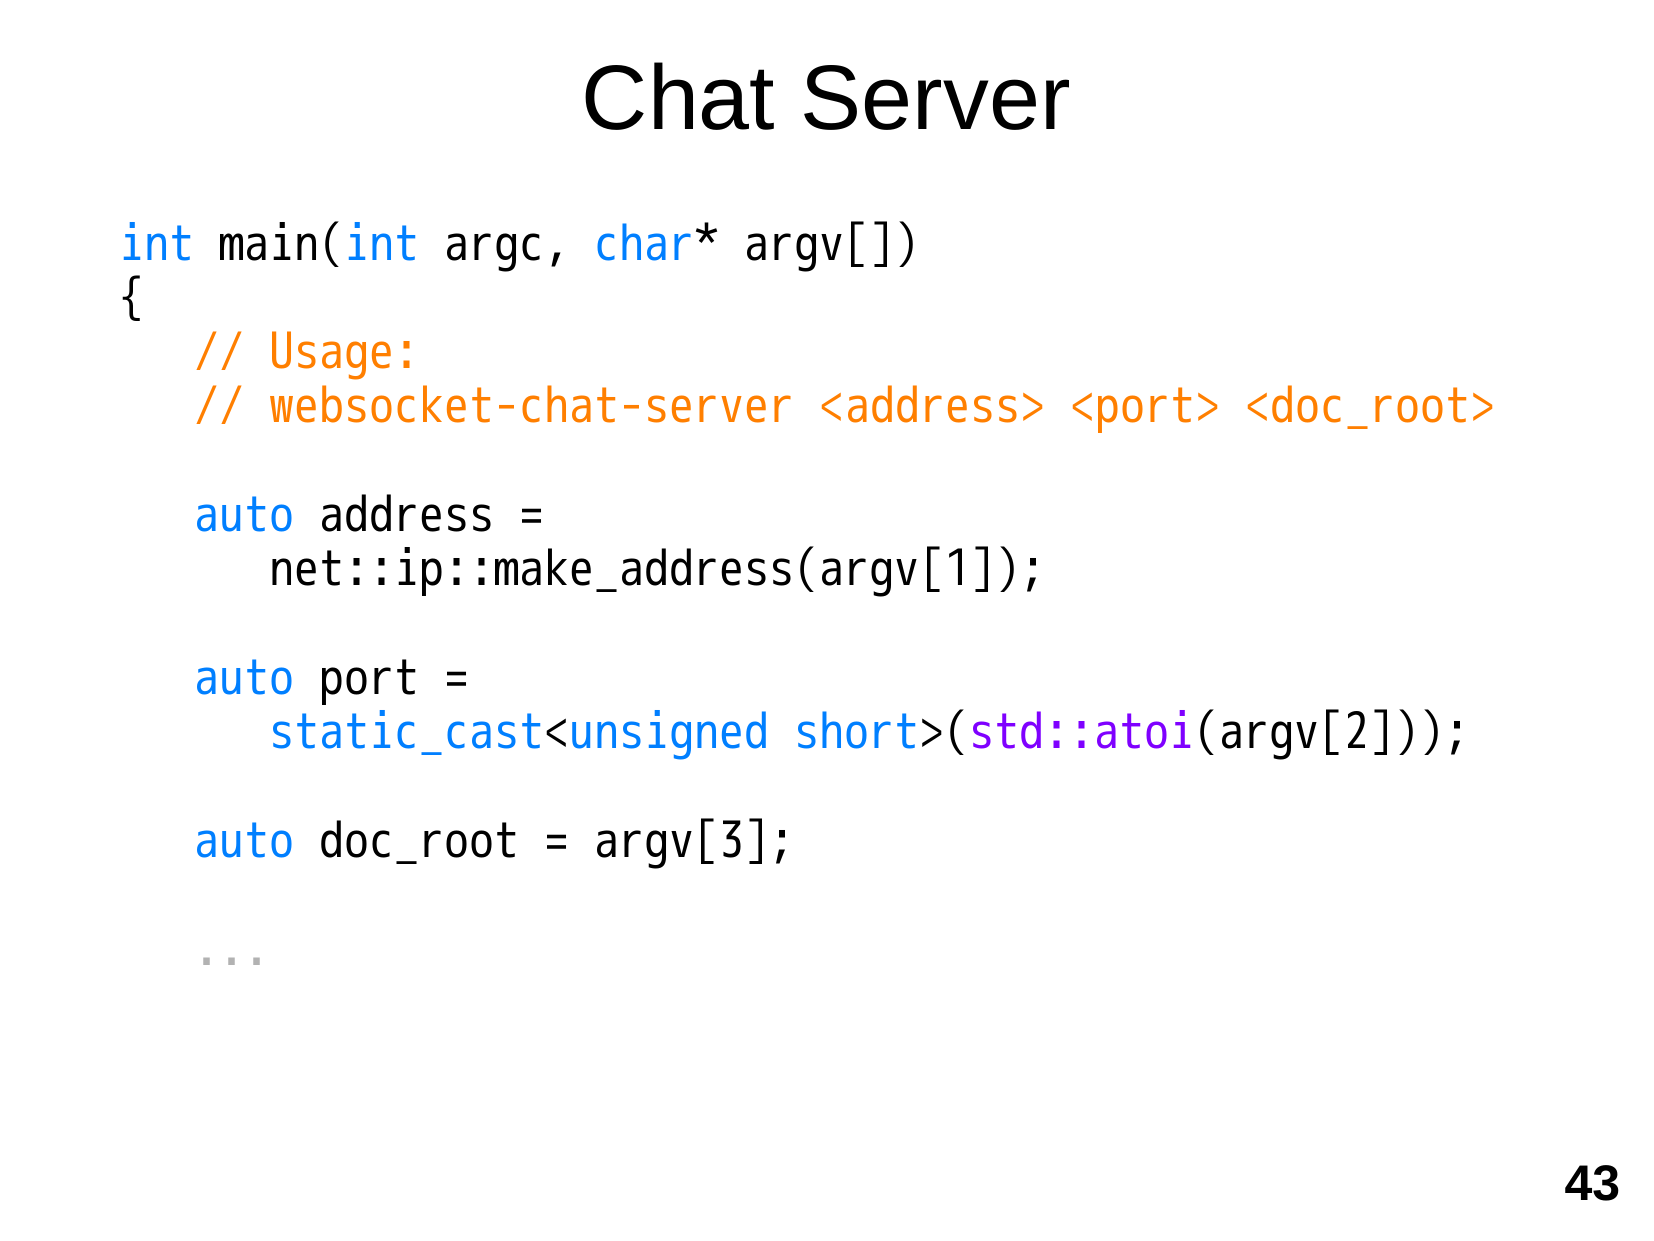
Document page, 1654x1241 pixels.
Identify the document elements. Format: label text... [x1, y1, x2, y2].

title Chat Server [82, 15, 1571, 181]
text_box int main(int argc, char* argv[]) { // Usage: // websocket-chat-server <address> <port> <doc_root> auto address = net::ip::make_address(argv[1]); auto port = static_cast<unsigned short>(std::atoi(argv[2])); auto doc_root = argv[3]; ... [104, 210, 1575, 985]
